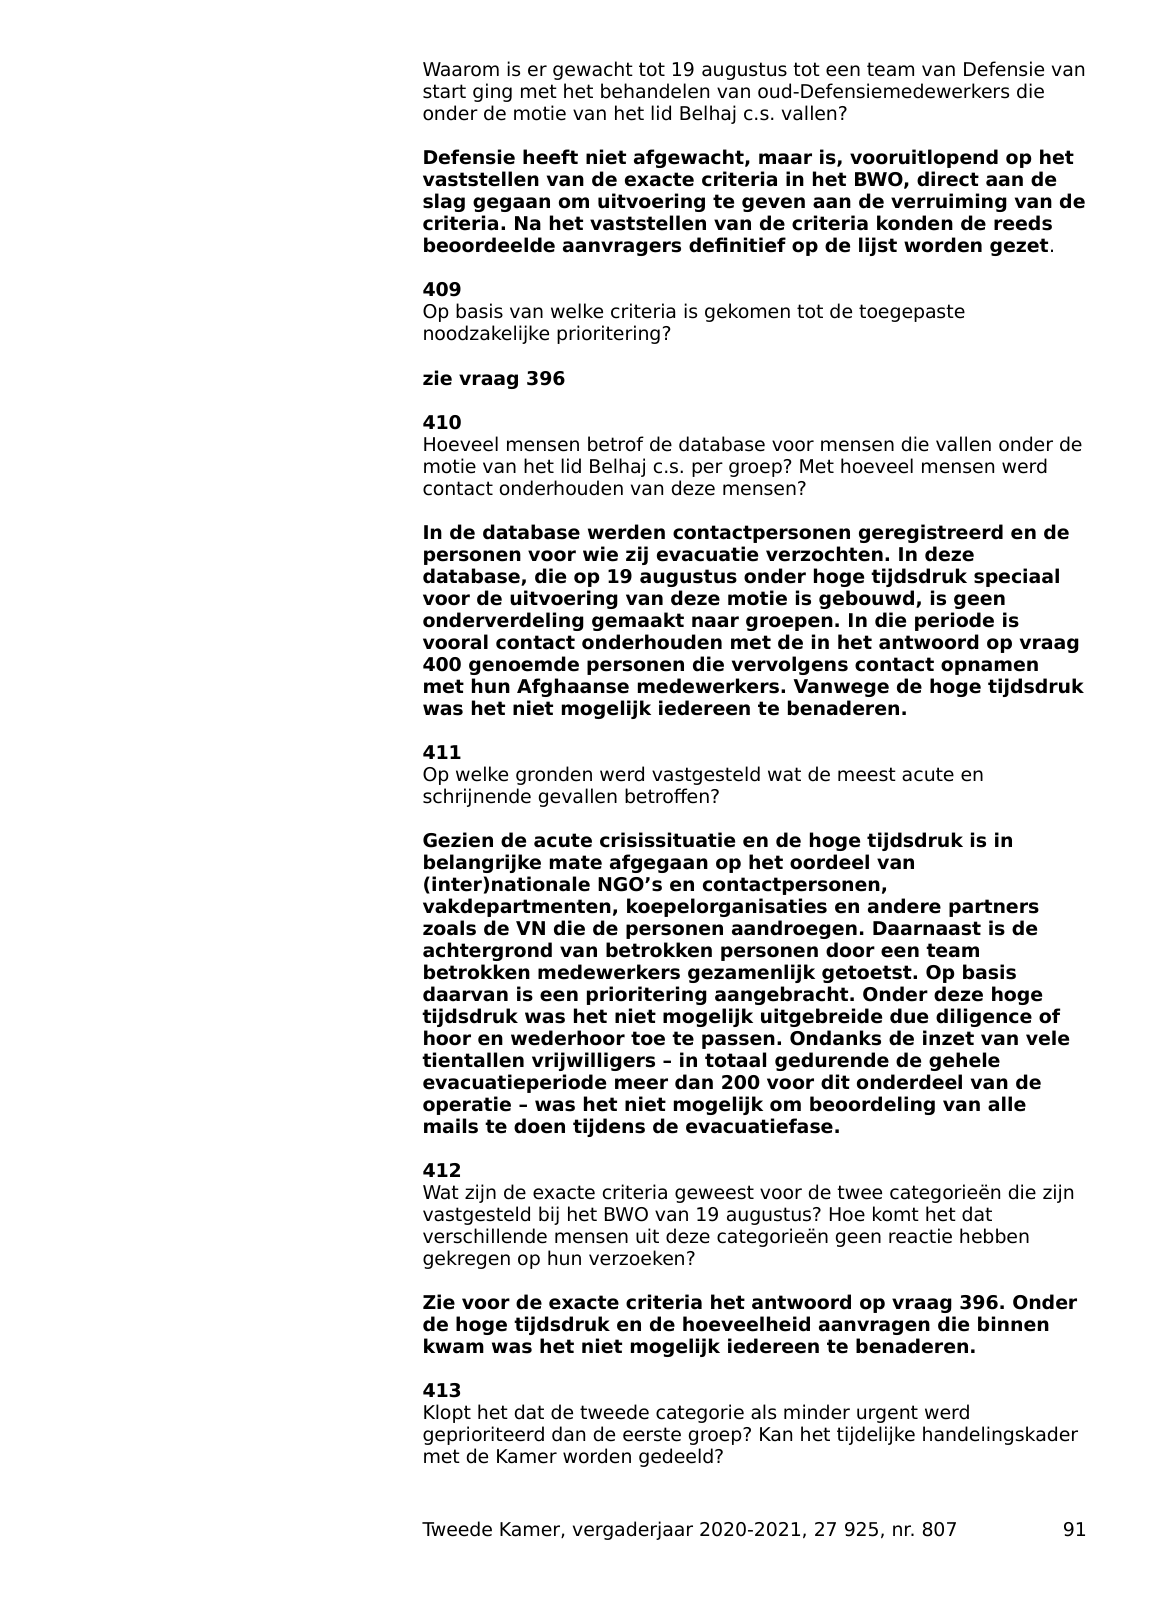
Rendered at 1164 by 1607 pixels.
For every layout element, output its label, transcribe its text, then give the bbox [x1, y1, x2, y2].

text 410 [422, 412, 1087, 433]
text 413 [422, 1380, 1087, 1402]
text Zie voor de exacte criteria het antwoord op vraag 396. Onder de hoge tijdsdruk en de hoeveelheid aanvragen die binnen kwam was het niet mogelijk iedereen te benaderen. [422, 1292, 1087, 1358]
text Op basis van welke criteria is gekomen tot de toegepaste noodzakelijke prioritering? [422, 301, 1087, 345]
text Waarom is er gewacht tot 19 augustus tot een team van Defensie van start ging met het behandelen van oud-Defensiemedewerkers die onder de motie van het lid Belhaj c.s. vallen? [422, 59, 1087, 125]
text Defensie heeft niet afgewacht, maar is, vooruitlopend op het vaststellen van de exacte criteria in het BWO, direct aan de slag gegaan om uitvoering te geven aan de verruiming van de criteria. Na het vaststellen van de criteria konden de reeds beoordeelde aanvragers definitief op de lijst worden gezet. [422, 147, 1087, 257]
text Wat zijn de exacte criteria geweest voor de twee categorieën die zijn vastgesteld bij het BWO van 19 augustus? Hoe komt het dat verschillende mensen uit deze categorieën geen reactie hebben gekregen op hun verzoeken? [422, 1182, 1087, 1269]
text Op welke gronden werd vastgesteld wat de meest acute en schrijnende gevallen betroffen? [422, 764, 1087, 808]
text Gezien de acute crisissituatie en de hoge tijdsdruk is in belangrijke mate afgegaan op het oordeel van (inter)nationale NGO’s en contactpersonen, vakdepartmenten, koepelorganisaties en andere partners zoals de VN die de personen aandroegen. Daarnaast is de achtergrond van betrokken personen door een team betrokken medewerkers gezamenlijk getoetst. Op basis daarvan is een prioritering aangebracht. Onder deze hoge tijdsdruk was het niet mogelijk uitgebreide due diligence of hoor en wederhoor toe te passen. Ondanks de inzet van vele tientallen vrijwilligers – in totaal gedurende de gehele evacuatieperiode meer dan 200 voor dit onderdeel van de operatie – was het niet mogelijk om beoordeling van alle mails te doen tijdens de evacuatiefase. [422, 830, 1087, 1137]
text 409 [422, 279, 1087, 301]
text Hoeveel mensen betrof de database voor mensen die vallen onder de motie van het lid Belhaj c.s. per groep? Met hoeveel mensen werd contact onderhouden van deze mensen? [422, 433, 1087, 499]
text Klopt het dat de tweede categorie als minder urgent werd geprioriteerd dan de eerste groep? Kan het tijdelijke handelingskader met de Kamer worden gedeeld? [422, 1402, 1087, 1468]
text In de database werden contactpersonen geregistreerd en de personen voor wie zij evacuatie verzochten. In deze database, die op 19 augustus onder hoge tijdsdruk speciaal voor de uitvoering van deze motie is gebouwd, is geen onderverdeling gemaakt naar groepen. In die periode is vooral contact onderhouden met de in het antwoord op vraag 400 genoemde personen die vervolgens contact opnamen met hun Afghaanse medewerkers. Vanwege de hoge tijdsdruk was het niet mogelijk iedereen te benaderen. [422, 522, 1087, 719]
text zie vraag 396 [422, 367, 1087, 389]
text 411 [422, 742, 1087, 764]
text 412 [422, 1160, 1087, 1182]
